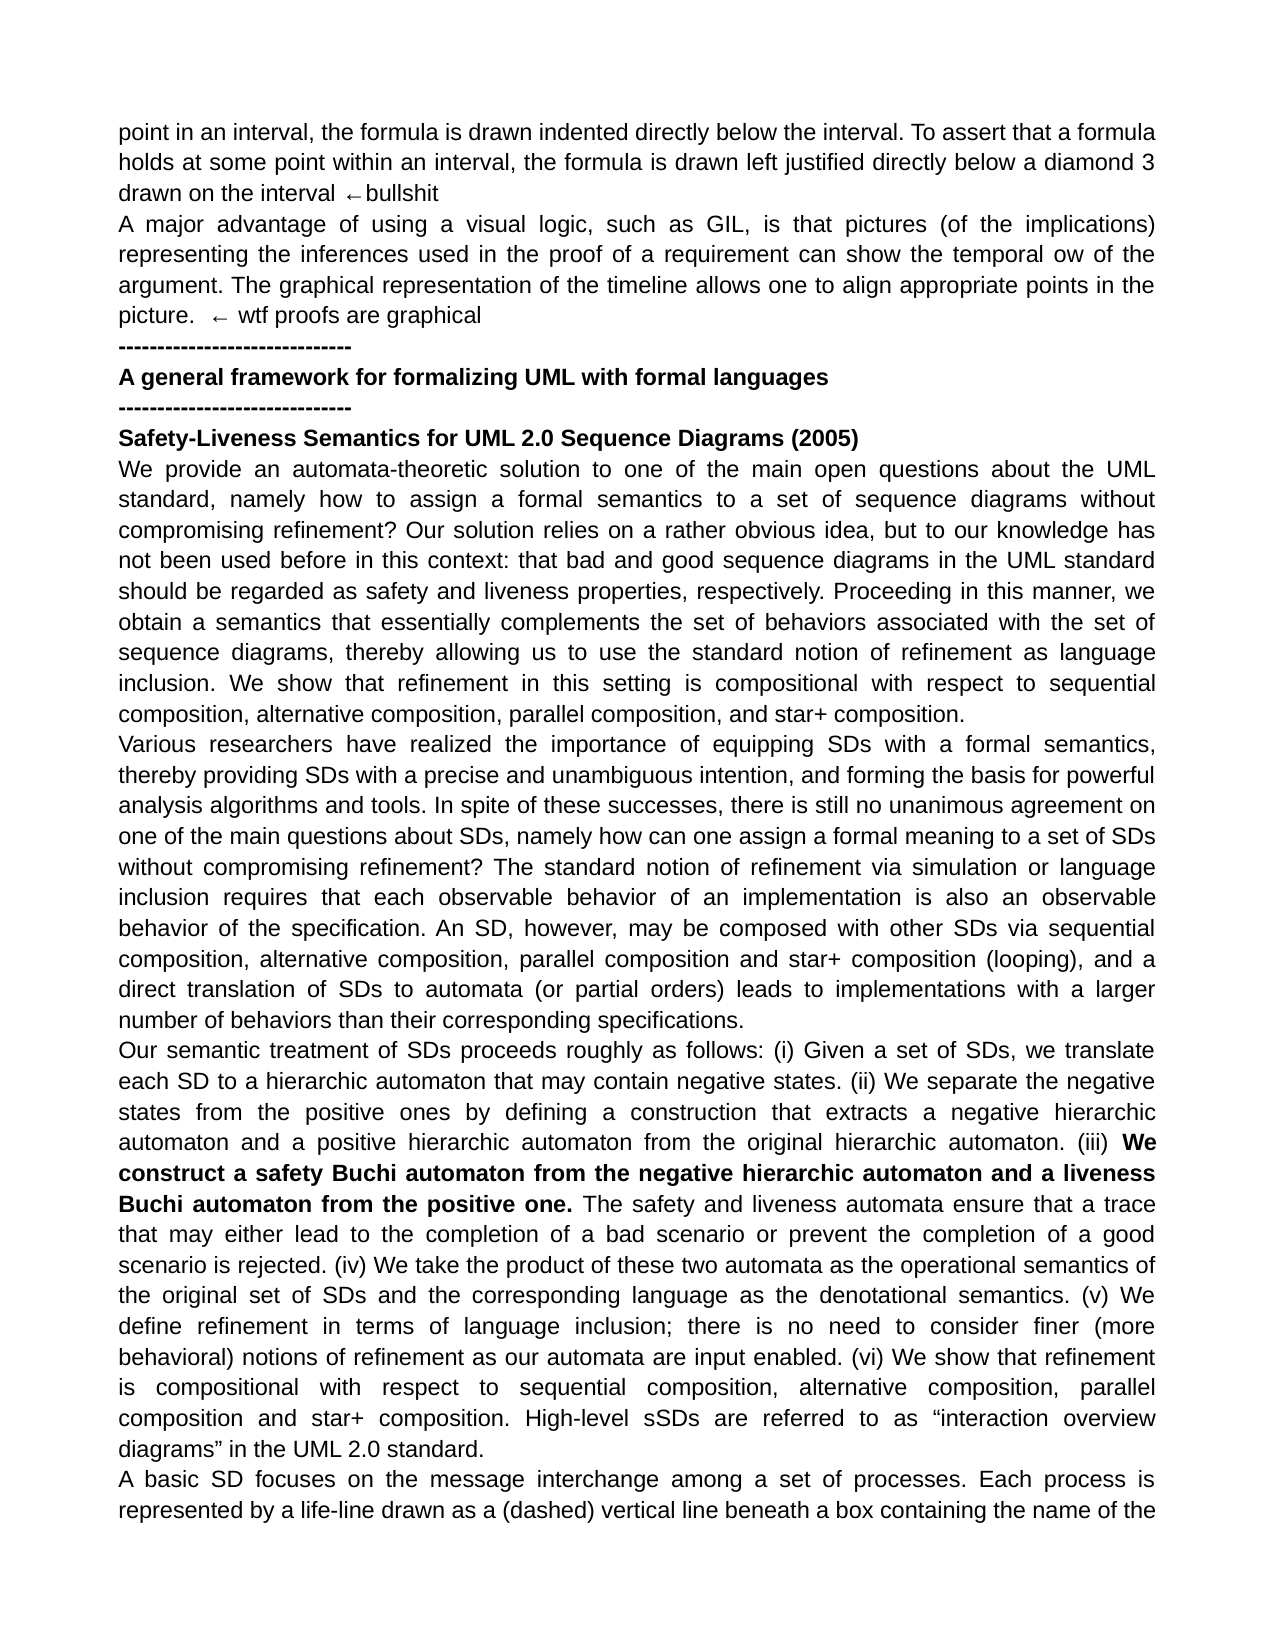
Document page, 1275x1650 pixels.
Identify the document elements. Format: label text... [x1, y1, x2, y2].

text point in an interval, the formula is drawn indented directly below the interval. To assert that a formula holds at some point within an interval, the formula is drawn left justified directly below a diamond 3 drawn on the interval ←bullshit [118, 118, 1157, 206]
text Various researchers have realized the importance of equipping SDs with a formal semantics, thereby providing SDs with a precise and unambiguous intention, and forming the basis for powerful analysis algorithms and tools. In spite of these successes, there is still no unanimous agreement on one of the main questions about SDs, namely how can one assign a formal meaning to a set of SDs without compromising refinement? The standard notion of refinement via simulation or language inclusion requires that each observable behavior of an implementation is also an observable behavior of the specification. An SD, however, may be composed with other SDs via sequential composition, alternative composition, parallel composition and star+ composition (looping), and a direct translation of SDs to automata (or partial orders) leads to implementations with a larger number of behaviors than their corresponding specifications. [118, 731, 1157, 1033]
text A major advantage of using a visual logic, such as GIL, is that pictures (of the implications) representing the inferences used in the proof of a requirement can show the temporal ow of the argument. The graphical representation of the timeline allows one to align appropriate points in the picture. ← wtf proofs are graphical [118, 210, 1157, 329]
text Our semantic treatment of SDs proceeds roughly as follows: (i) Given a set of SDs, we translate each SD to a hierarchic automaton that may contain negative states. (ii) We separate the negative states from the positive ones by defining a construction that extracts a negative hierarchic automaton and a positive hierarchic automaton from the original hierarchic automaton. (iii) We construct a safety Buchi automaton from the negative hierarchic automaton and a liveness Buchi automaton from the positive one. The safety and liveness automata ensure that a trace that may either lead to the completion of a bad scenario or prevent the completion of a good scenario is rejected. (iv) We take the product of these two automata as the operational semantics of the original set of SDs and the corresponding language as the denotational semantics. (v) We define refinement in terms of language inclusion; there is no need to consider finer (more behavioral) notions of refinement as our automata are input enabled. (vi) We show that refinement is compositional with respect to sequential composition, alternative composition, parallel composition and star+ composition. High-level sSDs are referred to as “interaction overview diagrams” in the UML 2.0 standard. [118, 1037, 1157, 1462]
text ------------------------------ [118, 394, 1157, 421]
text ------------------------------ [118, 332, 1157, 359]
text Safety-Liveness Semantics for UML 2.0 Sequence Diagrams (2005) [118, 424, 1157, 451]
text A basic SD focuses on the message interchange among a set of processes. Each process is represented by a life-line drawn as a (dashed) vertical line beneath a box containing the name of the [118, 1466, 1157, 1523]
text A general framework for formalizing UML with formal languages [118, 363, 1157, 390]
text We provide an automata-theoretic solution to one of the main open questions about the UML standard, namely how to assign a formal semantics to a set of sequence diagrams without compromising refinement? Our solution relies on a rather obvious idea, but to our knowledge has not been used before in this context: that bad and good sequence diagrams in the UML standard should be regarded as safety and liveness properties, respectively. Proceeding in this manner, we obtain a semantics that essentially complements the set of behaviors associated with the set of sequence diagrams, thereby allowing us to use the standard notion of refinement as language inclusion. We show that refinement in this setting is compositional with respect to sequential composition, alternative composition, parallel composition, and star+ composition. [118, 455, 1157, 727]
